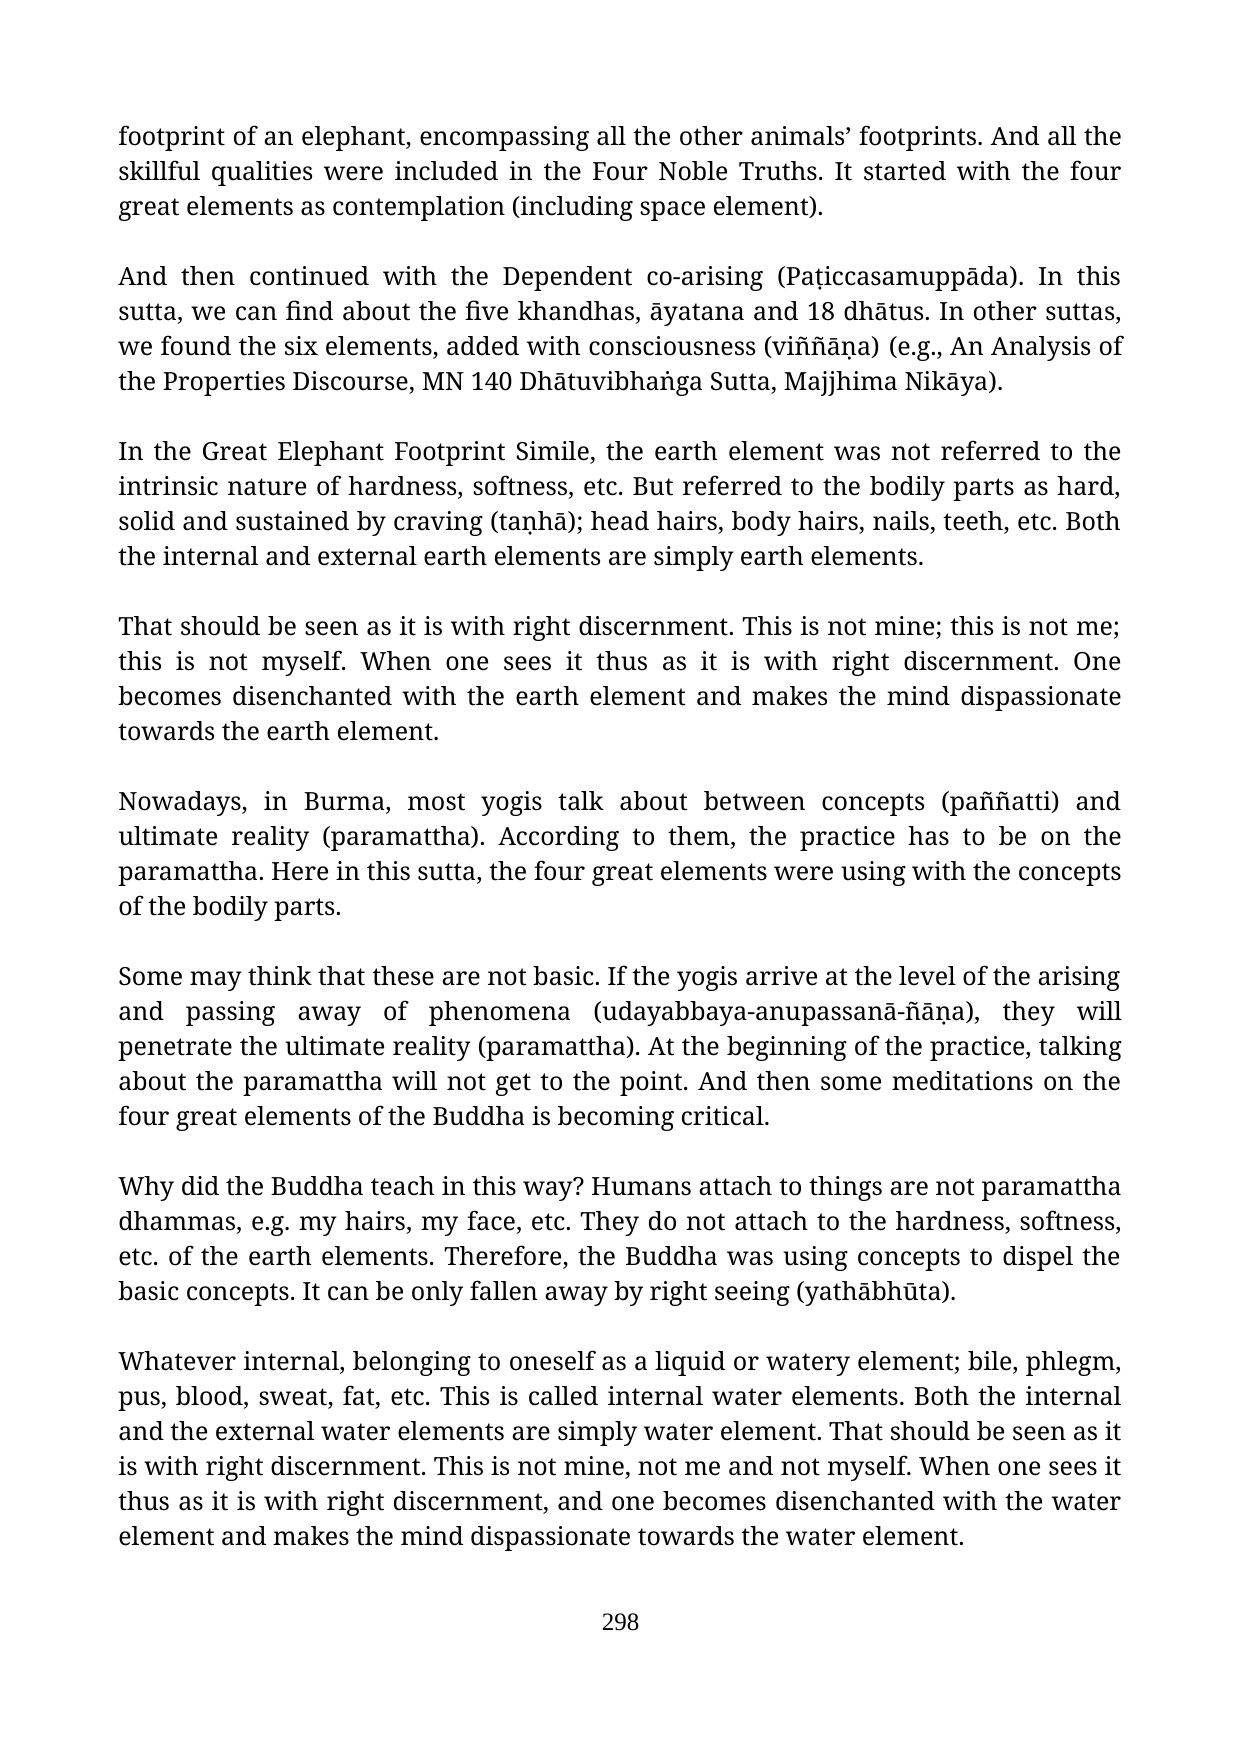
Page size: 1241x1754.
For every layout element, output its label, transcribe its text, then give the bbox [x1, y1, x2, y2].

text footprint of an elephant, encompassing all the other animals’ footprints. And all the skillful qualities were included in the Four Noble Truths. It started with the four great elements as contemplation (including space element). And then continued with the Dependent co-arising (Paṭiccasamuppāda). In this sutta, we can find about the five khandhas, āyatana and 18 dhātus. In other suttas, we found the six elements, added with consciousness (viññāṇa) (e.g., An Analysis of the Properties Discourse, MN 140 Dhātuvibhaṅga Sutta, Majjhima Nikāya). In the Great Elephant Footprint Simile, the earth element was not referred to the intrinsic nature of hardness, softness, etc. But referred to the bodily parts as hard, solid and sustained by craving (taṇhā); head hairs, body hairs, nails, teeth, etc. Both the internal and external earth elements are simply earth elements. That should be seen as it is with right discernment. This is not mine; this is not me; this is not myself. When one sees it thus as it is with right discernment. One becomes disenchanted with the earth element and makes the mind dispassionate towards the earth element. Nowadays, in Burma, most yogis talk about between concepts (paññatti) and ultimate reality (paramattha). According to them, the practice has to be on the paramattha. Here in this sutta, the four great elements were using with the concepts of the bodily parts. Some may think that these are not basic. If the yogis arrive at the level of the arising and passing away of phenomena (udayabbaya-anupassanā-ñāṇa), they will penetrate the ultimate reality (paramattha). At the beginning of the practice, talking about the paramattha will not get to the point. And then some meditations on the four great elements of the Buddha is becoming critical. Why did the Buddha teach in this way? Humans attach to things are not paramattha dhammas, e.g. my hairs, my face, etc. They do not attach to the hardness, softness, etc. of the earth elements. Therefore, the Buddha was using concepts to dispel the basic concepts. It can be only fallen away by right seeing (yathābhūta). Whatever internal, belonging to oneself as a liquid or watery element; bile, phlegm, pus, blood, sweat, fat, etc. This is called internal water elements. Both the internal and the external water elements are simply water element. That should be seen as it is with right discernment. This is not mine, not me and not myself. When one sees it thus as it is with right discernment, and one becomes disenchanted with the water element and makes the mind dispassionate towards the water element. [118, 118, 1122, 1553]
